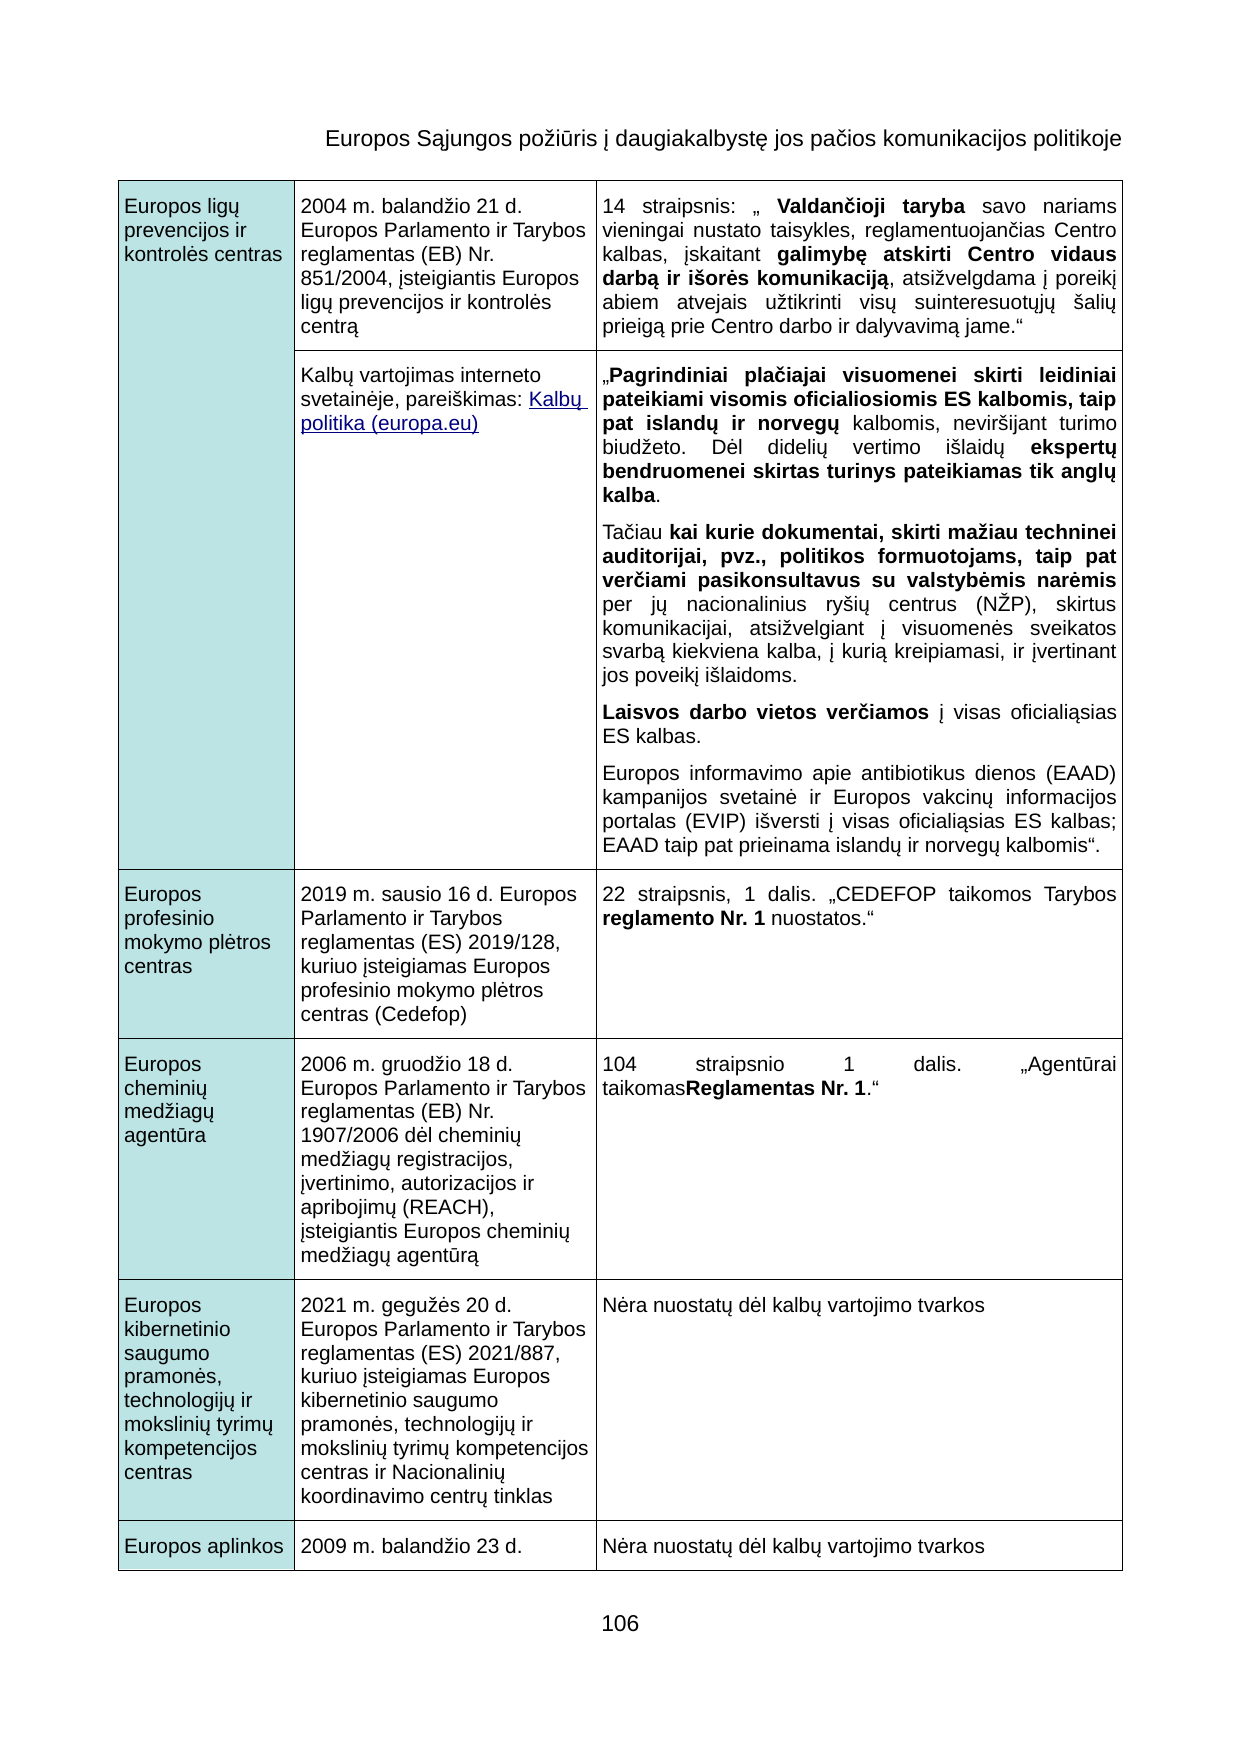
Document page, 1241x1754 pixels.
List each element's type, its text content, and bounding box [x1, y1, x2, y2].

table_cell 2004 m. balandžio 21 d. Europos Parlamento ir Tarybos reglamentas (EB) Nr. 851/2004, įsteigiantis Europos ligų prevencijos ir kontrolės centrą [295, 181, 596, 349]
table_cell „Pagrindiniai plačiajai visuomenei skirti leidiniai pateikiami visomis oficialiosiomis ES kalbomis, taip pat islandų ir norvegų kalbomis, neviršijant turimo biudžeto. Dėl didelių vertimo išlaidų ekspertų bendruomenei skirtas turinys pateikiamas tik anglų kalba. Tačiau kai kurie dokumentai, skirti mažiau techninei auditorijai, pvz., politikos formuotojams, taip pat verčiami pasikonsultavus su valstybėmis narėmis per jų nacionalinius ryšių centrus (NŽP), skirtus komunikacijai, atsižvelgiant į visuomenės sveikatos svarbą kiekviena kalba, į kurią kreipiamasi, ir įvertinant jos poveikį išlaidoms. Laisvos darbo vietos verčiamos į visas oficialiąsias ES kalbas. Europos informavimo apie antibiotikus dienos (EAAD) kampanijos svetainė ir Europos vakcinų informacijos portalas (EVIP) išversti į visas oficialiąsias ES kalbas; EAAD taip pat prieinama islandų ir norvegų kalbomis“. [597, 351, 1122, 869]
table_cell Europos profesinio mokymo plėtros centras [119, 870, 294, 1038]
table_cell 2021 m. gegužės 20 d. Europos Parlamento ir Tarybos reglamentas (ES) 2021/887, kuriuo įsteigiamas Europos kibernetinio saugumo pramonės, technologijų ir mokslinių tyrimų kompetencijos centras ir Nacionalinių koordinavimo centrų tinklas [295, 1280, 596, 1520]
table_cell Europos cheminių medžiagų agentūra [119, 1039, 294, 1279]
table_cell Europos aplinkos [119, 1521, 294, 1569]
table_cell 22 straipsnis, 1 dalis. „CEDEFOP taikomos Tarybos reglamento Nr. 1 nuostatos.“ [597, 870, 1122, 1038]
table_cell 104 straipsnio 1 dalis. „Agentūrai taikomasReglamentas Nr. 1.“ [597, 1039, 1122, 1279]
table_cell Europos ligų prevencijos ir kontrolės centras [119, 181, 294, 869]
table_cell 14 straipsnis: „ Valdančioji taryba savo nariams vieningai nustato taisykles, reglamentuojančias Centro kalbas, įskaitant galimybę atskirti Centro vidaus darbą ir išorės komunikaciją, atsižvelgdama į poreikį abiem atvejais užtikrinti visų suinteresuotųjų šalių prieigą prie Centro darbo ir dalyvavimą jame.“ [597, 181, 1122, 349]
table_cell 2019 m. sausio 16 d. Europos Parlamento ir Tarybos reglamentas (ES) 2019/128, kuriuo įsteigiamas Europos profesinio mokymo plėtros centras (Cedefop) [295, 870, 596, 1038]
table_cell Kalbų vartojimas interneto svetainėje, pareiškimas: Kalbų politika (europa.eu) [295, 351, 596, 869]
table_cell 2009 m. balandžio 23 d. [295, 1521, 596, 1569]
table_cell 2006 m. gruodžio 18 d. Europos Parlamento ir Tarybos reglamentas (EB) Nr. 1907/2006 dėl cheminių medžiagų registracijos, įvertinimo, autorizacijos ir apribojimų (REACH), įsteigiantis Europos cheminių medžiagų agentūrą [295, 1039, 596, 1279]
table_cell Nėra nuostatų dėl kalbų vartojimo tvarkos [597, 1280, 1122, 1520]
table_cell Nėra nuostatų dėl kalbų vartojimo tvarkos [597, 1521, 1122, 1569]
table_cell Europos kibernetinio saugumo pramonės, technologijų ir mokslinių tyrimų kompetencijos centras [119, 1280, 294, 1520]
